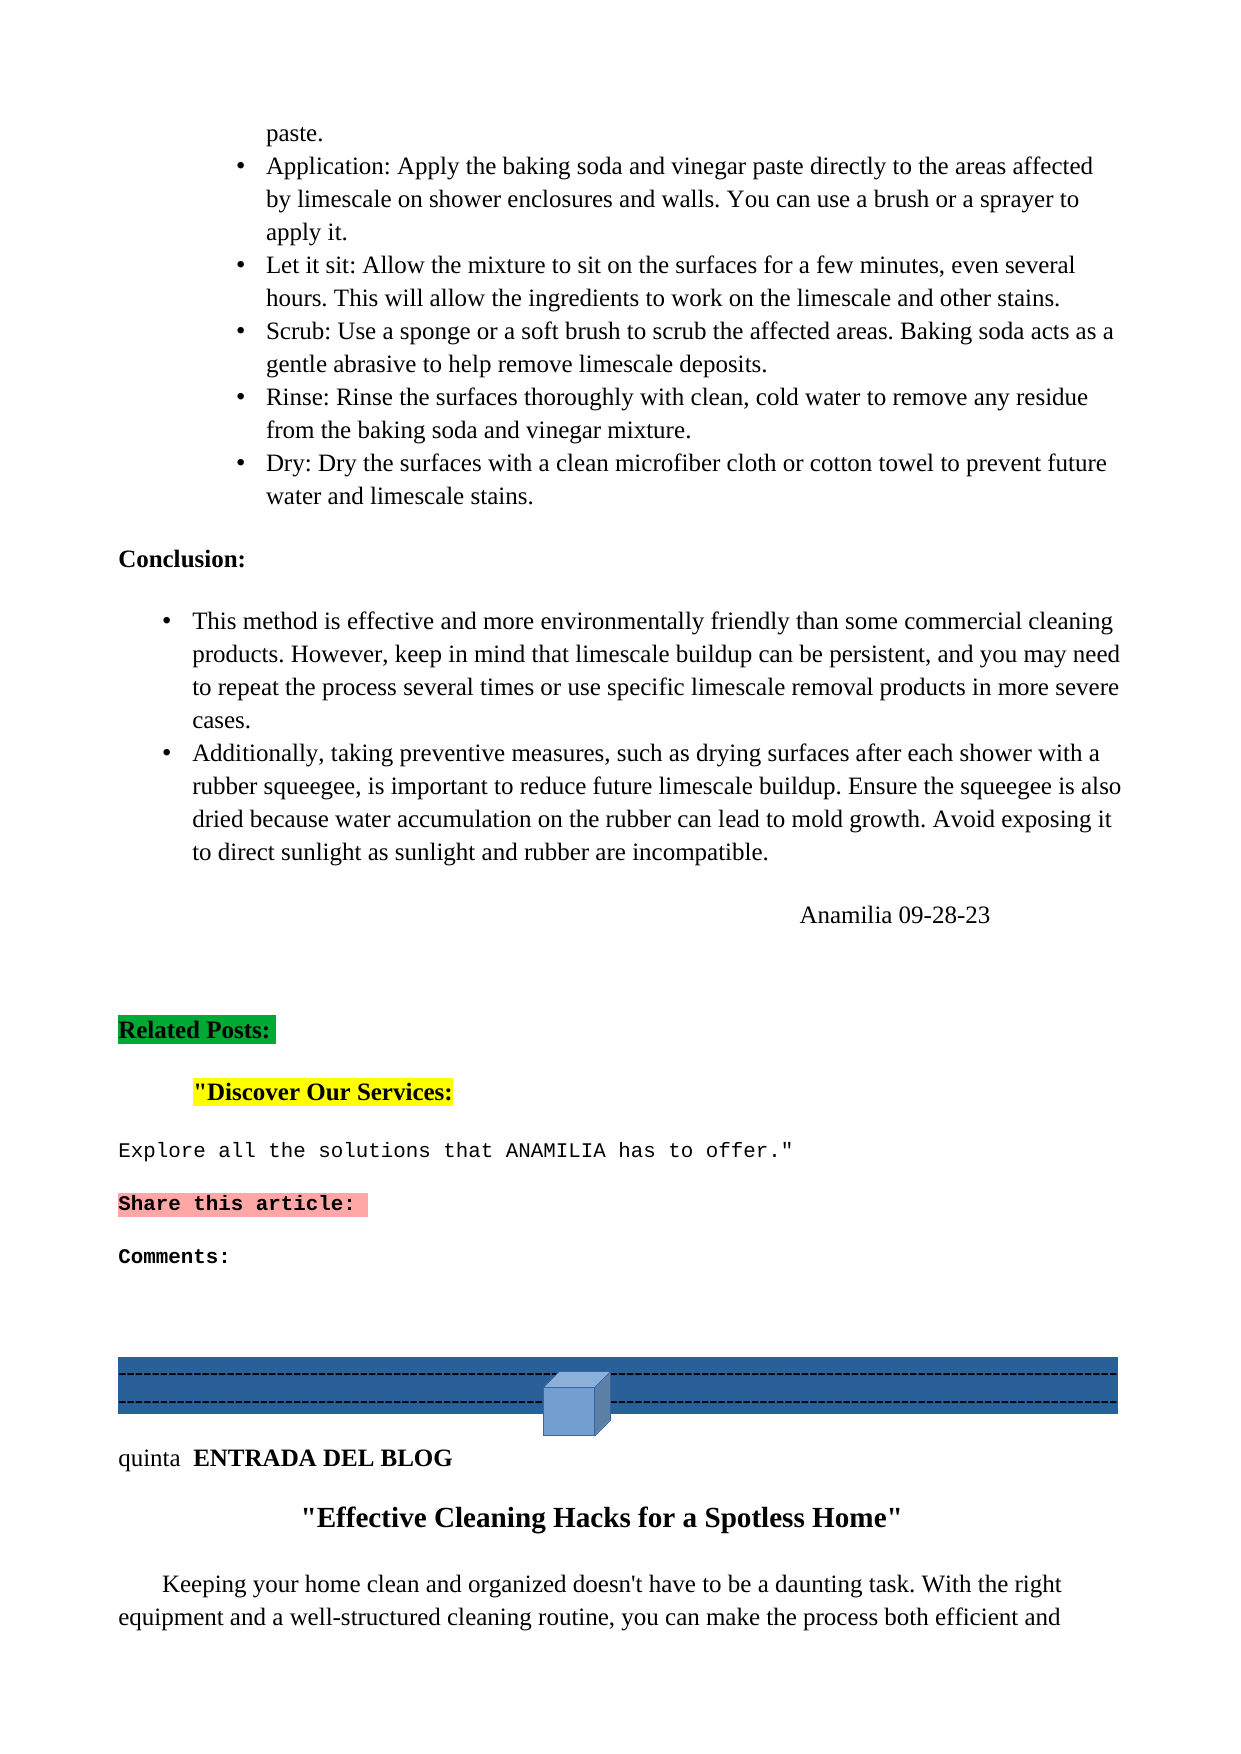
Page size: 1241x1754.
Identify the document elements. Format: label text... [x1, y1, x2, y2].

list Additionally, taking preventive measures, such as drying surfaces after each shower with a rubber squeegee, is important to reduce future limescale buildup. Ensure the squeegee is also dried because water accumulation on the rubber can lead to mold growth. Avoid exposing it to direct sunlight as sunlight and rubber are incompatible. [162, 738, 1122, 866]
text Explore all the solutions that ANAMILIA has to offer." [118, 1140, 1122, 1164]
text Keeping your home clean and organized doesn't have to be a daunting task. With the right equipment and a well-structured cleaning routine, you can make the process both efficient and [118, 1569, 1122, 1630]
list Application: Apply the baking soda and vinegar paste directly to the areas affected by limescale on shower enclosures and walls. You can use a brush or a sprayer to apply it. [236, 151, 1122, 246]
text "Effective Cleaning Hacks for a Spotless Home" [118, 1501, 1122, 1534]
text Conclusion: [118, 544, 1122, 573]
text Related Posts: [118, 1015, 1122, 1044]
text Share this article: [118, 1193, 1122, 1217]
list Rinse: Rinse the surfaces thoroughly with clean, cold water to remove any residue from the baking soda and vinegar mixture. [236, 382, 1122, 444]
list Dry: Dry the surfaces with a clean microfiber cloth or cotton towel to prevent future water and limescale stains. [236, 448, 1122, 510]
list Scrub: Use a sponge or a soft brush to scrub the affected areas. Baking soda acts as a gentle abrasive to help remove limescale deposits. [236, 316, 1122, 378]
list "Discover Our Services: [164, 1077, 1122, 1106]
list This method is effective and more environmentally friendly than some commercial cleaning products. However, keep in mind that limescale buildup can be persistent, and you may need to repeat the process several times or use specific limescale removal products in more severe cases. [162, 606, 1122, 734]
text ------------------------------------------------------------------------------------------------------------------------------------------------------------------------------------------------------------------------------------------------ [118, 1357, 1122, 1414]
list Let it sit: Allow the mixture to sit on the surfaces for a few minutes, even several hours. This will allow the ingredients to work on the limescale and other stains. [236, 250, 1122, 312]
list paste. [236, 118, 1122, 147]
text quinta ENTRADA DEL BLOG [118, 1443, 1122, 1472]
text Comments: [118, 1246, 1122, 1270]
text Anamilia 09-28-23 [118, 900, 1122, 929]
